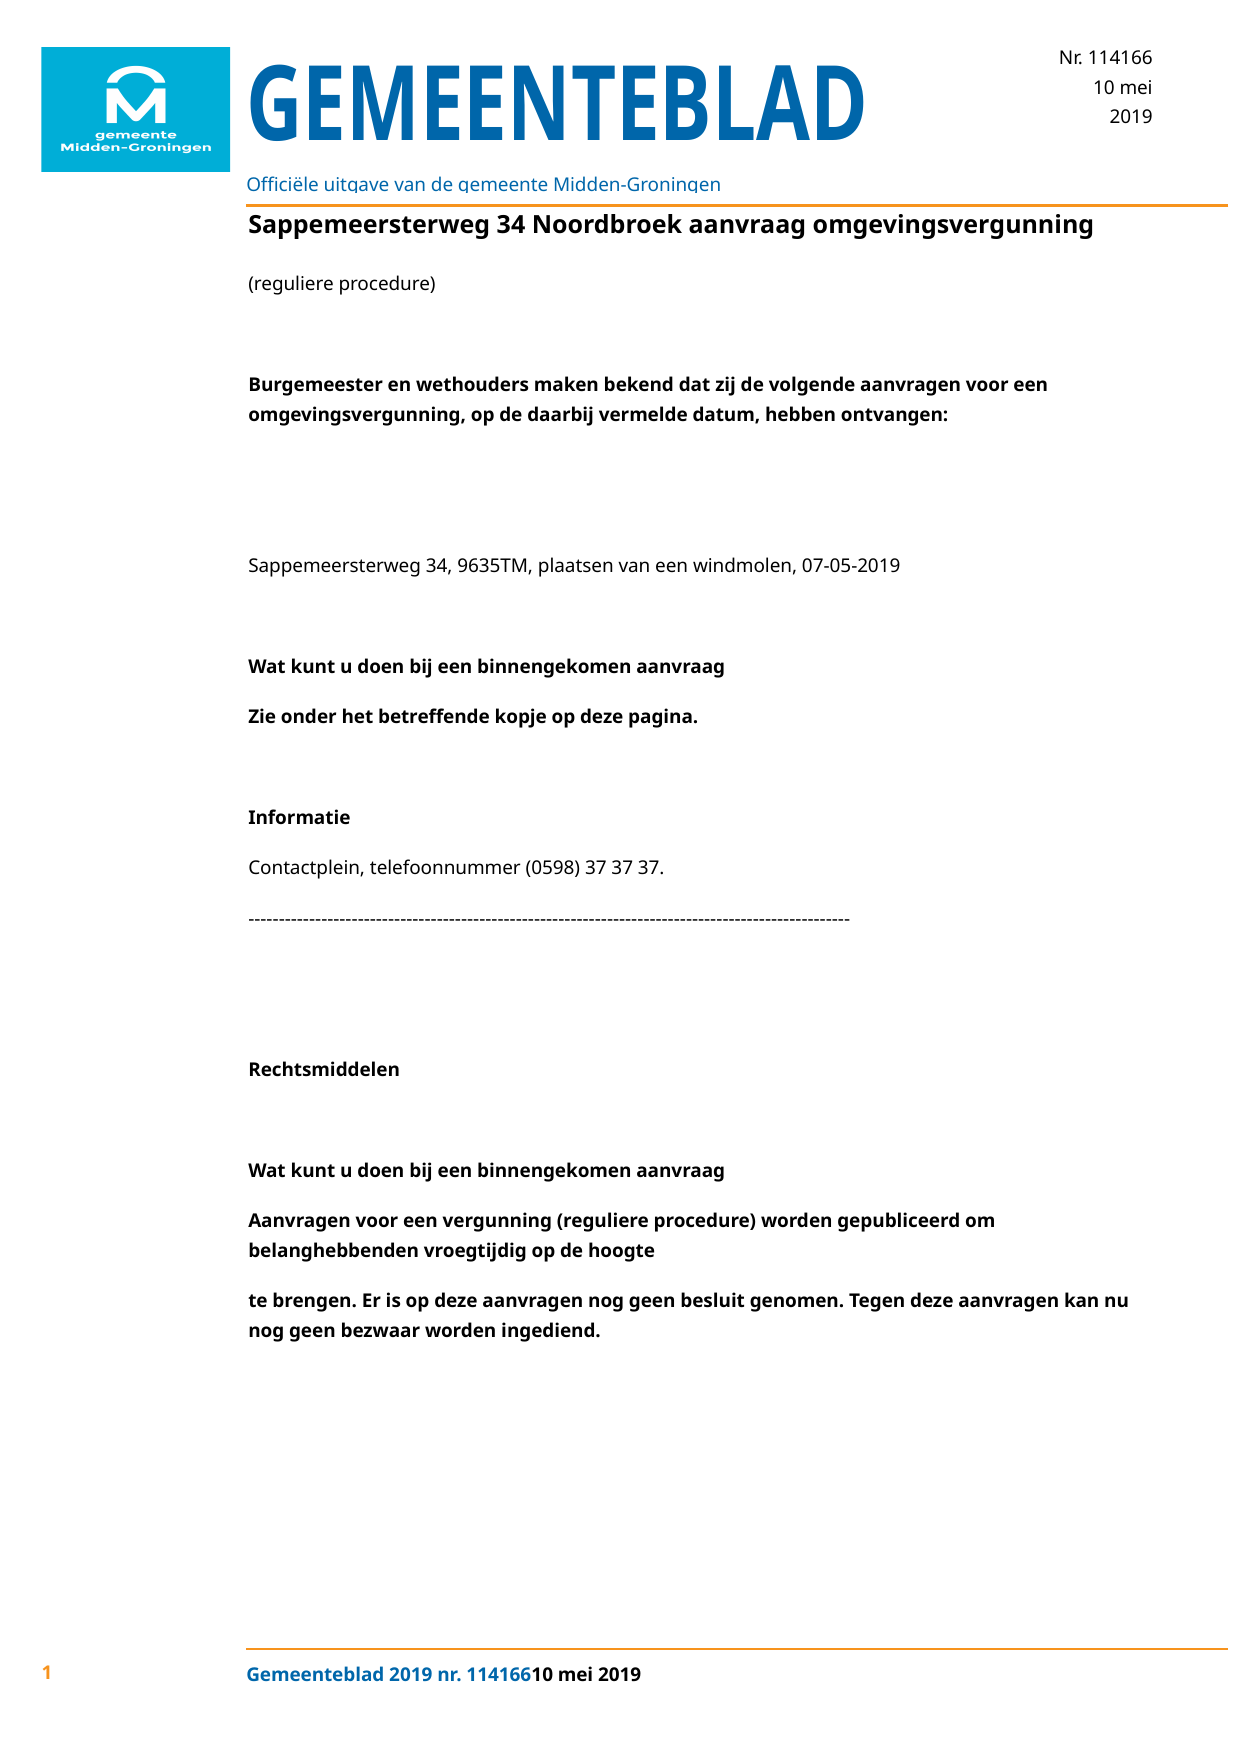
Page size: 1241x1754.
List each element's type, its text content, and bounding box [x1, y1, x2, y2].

picture [108, 66, 164, 82]
text Contactplein, telefoonnummer (0598) 37 37 37. [248, 854, 1152, 880]
picture [107, 89, 165, 122]
text --------------------------------------------------------------------------------------------------- [248, 905, 1152, 931]
text Sappemeersterweg 34, 9635TM, plaatsen van een windmolen, 07-05-2019 [248, 552, 1152, 578]
text Wat kunt u doen bij een binnengekomen aanvraag [248, 1157, 1152, 1183]
text te brengen. Er is op deze aanvragen nog geen besluit genomen. Tegen deze aanvragen kan nu nog geen bezwaar worden ingediend. [248, 1287, 1152, 1343]
text Sappemeersterweg 34 Noordbroek aanvraag omgevingsvergunning [248, 207, 1152, 241]
picture [184, 146, 190, 153]
text Zie onder het betreffende kopje op deze pagina. [248, 703, 1152, 729]
text (reguliere procedure) [248, 270, 1152, 296]
text Aanvragen voor een vergunning (reguliere procedure) worden gepubliceerd om belanghebbenden vroegtijdig op de hoogte [248, 1207, 1152, 1263]
text Wat kunt u doen bij een binnengekomen aanvraag [248, 653, 1152, 678]
text Informatie [248, 804, 1152, 830]
text Rechtsmiddelen [248, 1056, 1152, 1082]
text Burgemeester en wethouders maken bekend dat zij de volgende aanvragen voor een omgevingsvergunning, op de daarbij vermelde datum, hebben ontvangen: [248, 371, 1152, 426]
